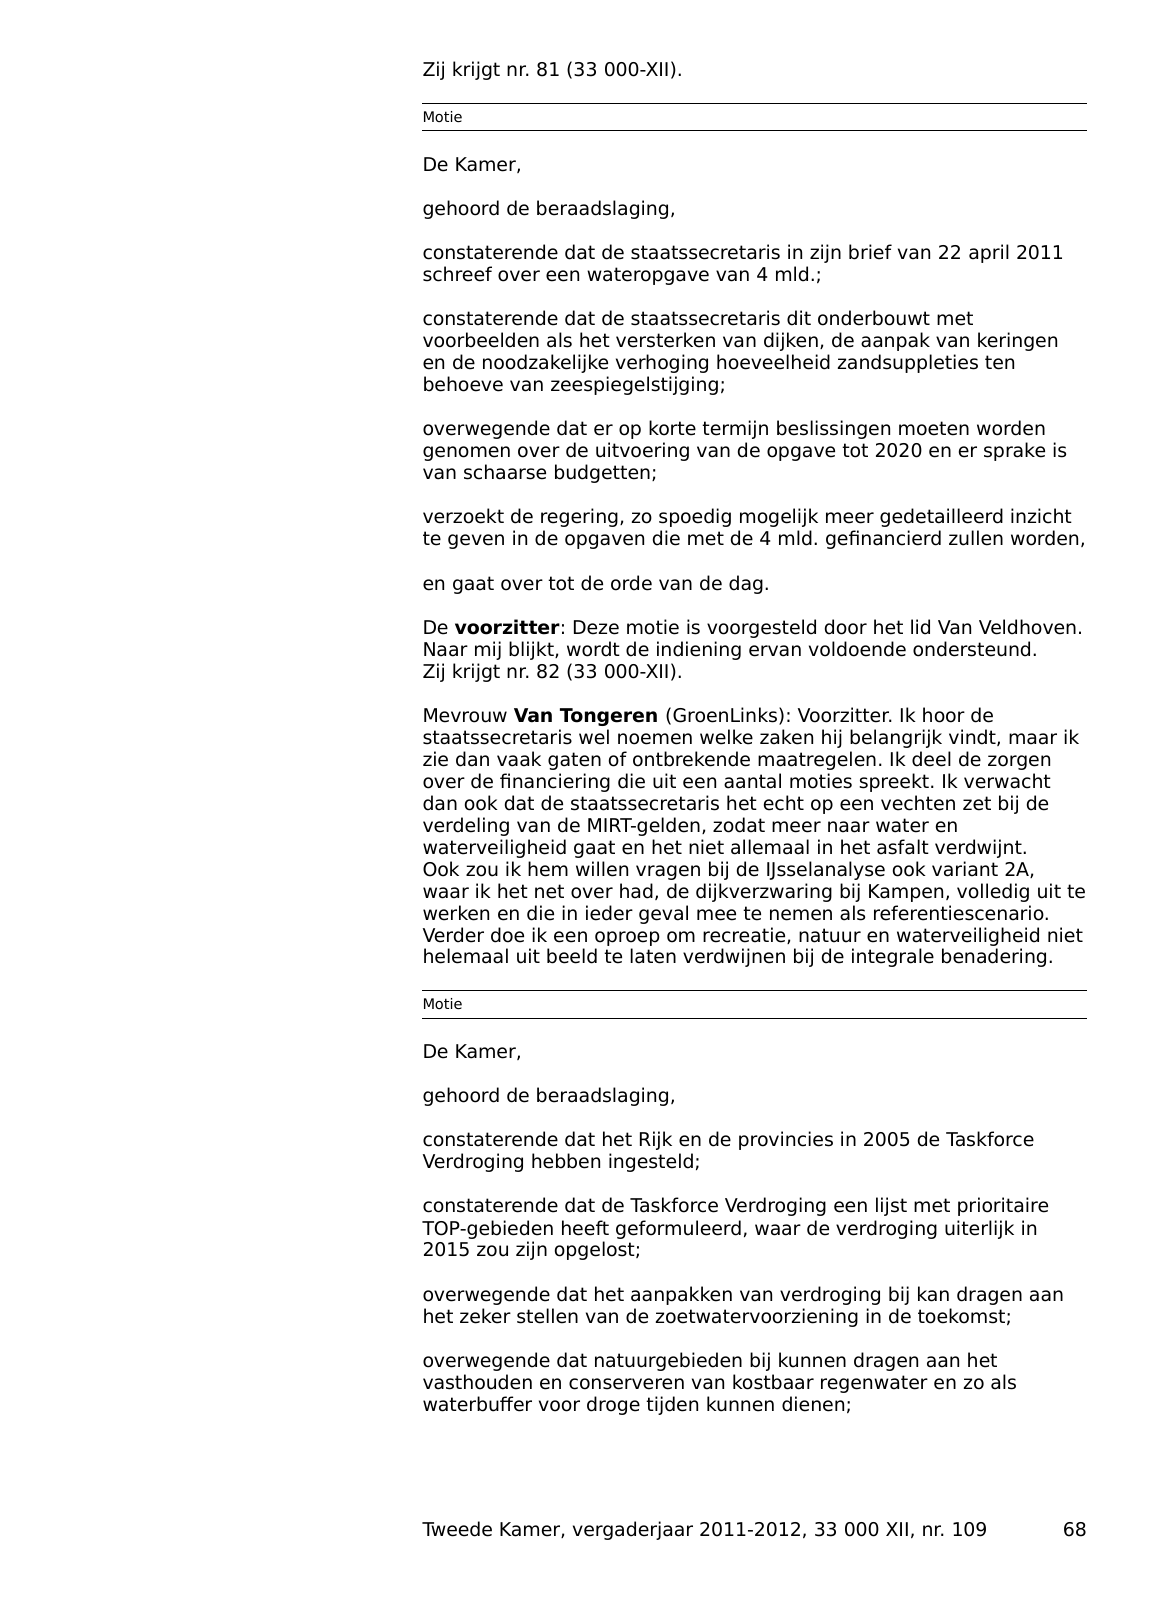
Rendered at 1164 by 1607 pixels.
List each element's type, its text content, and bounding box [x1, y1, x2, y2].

text constaterende dat de staatssecretaris dit onderbouwt met voorbeelden als het versterken van dijken, de aanpak van keringen en de noodzakelijke verhoging hoeveelheid zandsuppleties ten behoeve van zeespiegelstijging; [422, 308, 1087, 396]
text Verder doe ik een oproep om recreatie, natuur en waterveiligheid niet helemaal uit beeld te laten verdwijnen bij de integrale benadering. [422, 924, 1087, 968]
text overwegende dat er op korte termijn beslissingen moeten worden genomen over de uitvoering van de opgave tot 2020 en er sprake is van schaarse budgetten; [422, 418, 1087, 484]
table_header Motie [422, 104, 1087, 130]
text De Kamer, [422, 153, 1087, 176]
text constaterende dat de staatssecretaris in zijn brief van 22 april 2011 schreef over een wateropgave van 4 mld.; [422, 242, 1087, 286]
text constaterende dat het Rijk en de provincies in 2005 de Taskforce Verdroging hebben ingesteld; [422, 1129, 1087, 1173]
text Ook zou ik hem willen vragen bij de IJsselanalyse ook variant 2A, waar ik het net over had, de dijkverzwaring bij Kampen, volledig uit te werken en die in ieder geval mee te nemen als referentiescenario. [422, 858, 1087, 924]
text De voorzitter: Deze motie is voorgesteld door het lid Van Veldhoven. Naar mij blijkt, wordt de indiening ervan voldoende ondersteund. [422, 617, 1087, 661]
table_header Motie [422, 991, 1087, 1018]
text gehoord de beraadslaging, [422, 198, 1087, 220]
text constaterende dat de Taskforce Verdroging een lijst met prioritaire TOP-gebieden heeft geformuleerd, waar de verdroging uiterlijk in 2015 zou zijn opgelost; [422, 1195, 1087, 1261]
text De Kamer, [422, 1041, 1087, 1063]
text overwegende dat het aanpakken van verdroging bij kan dragen aan het zeker stellen van de zoetwatervoorziening in de toekomst; [422, 1283, 1087, 1327]
text overwegende dat natuurgebieden bij kunnen dragen aan het vasthouden en conserveren van kostbaar regenwater en zo als waterbuffer voor droge tijden kunnen dienen; [422, 1350, 1087, 1416]
text verzoekt de regering, zo spoedig mogelijk meer gedetailleerd inzicht te geven in de opgaven die met de 4 mld. gefinancierd zullen worden, [422, 506, 1087, 550]
text en gaat over tot de orde van de dag. [422, 572, 1087, 594]
text Mevrouw Van Tongeren (GroenLinks): Voorzitter. Ik hoor de staatssecretaris wel noemen welke zaken hij belangrijk vindt, maar ik zie dan vaak gaten of ontbrekende maatregelen. Ik deel de zorgen over de financiering die uit een aantal moties spreekt. Ik verwacht dan ook dat de staatssecretaris het echt op een vechten zet bij de verdeling van de MIRT-gelden, zodat meer naar water en waterveiligheid gaat en het niet allemaal in het asfalt verdwijnt. [422, 705, 1087, 858]
text Zij krijgt nr. 81 (33 000-XII). [422, 59, 1087, 81]
text gehoord de beraadslaging, [422, 1085, 1087, 1107]
text Zij krijgt nr. 82 (33 000-XII). [422, 661, 1087, 682]
